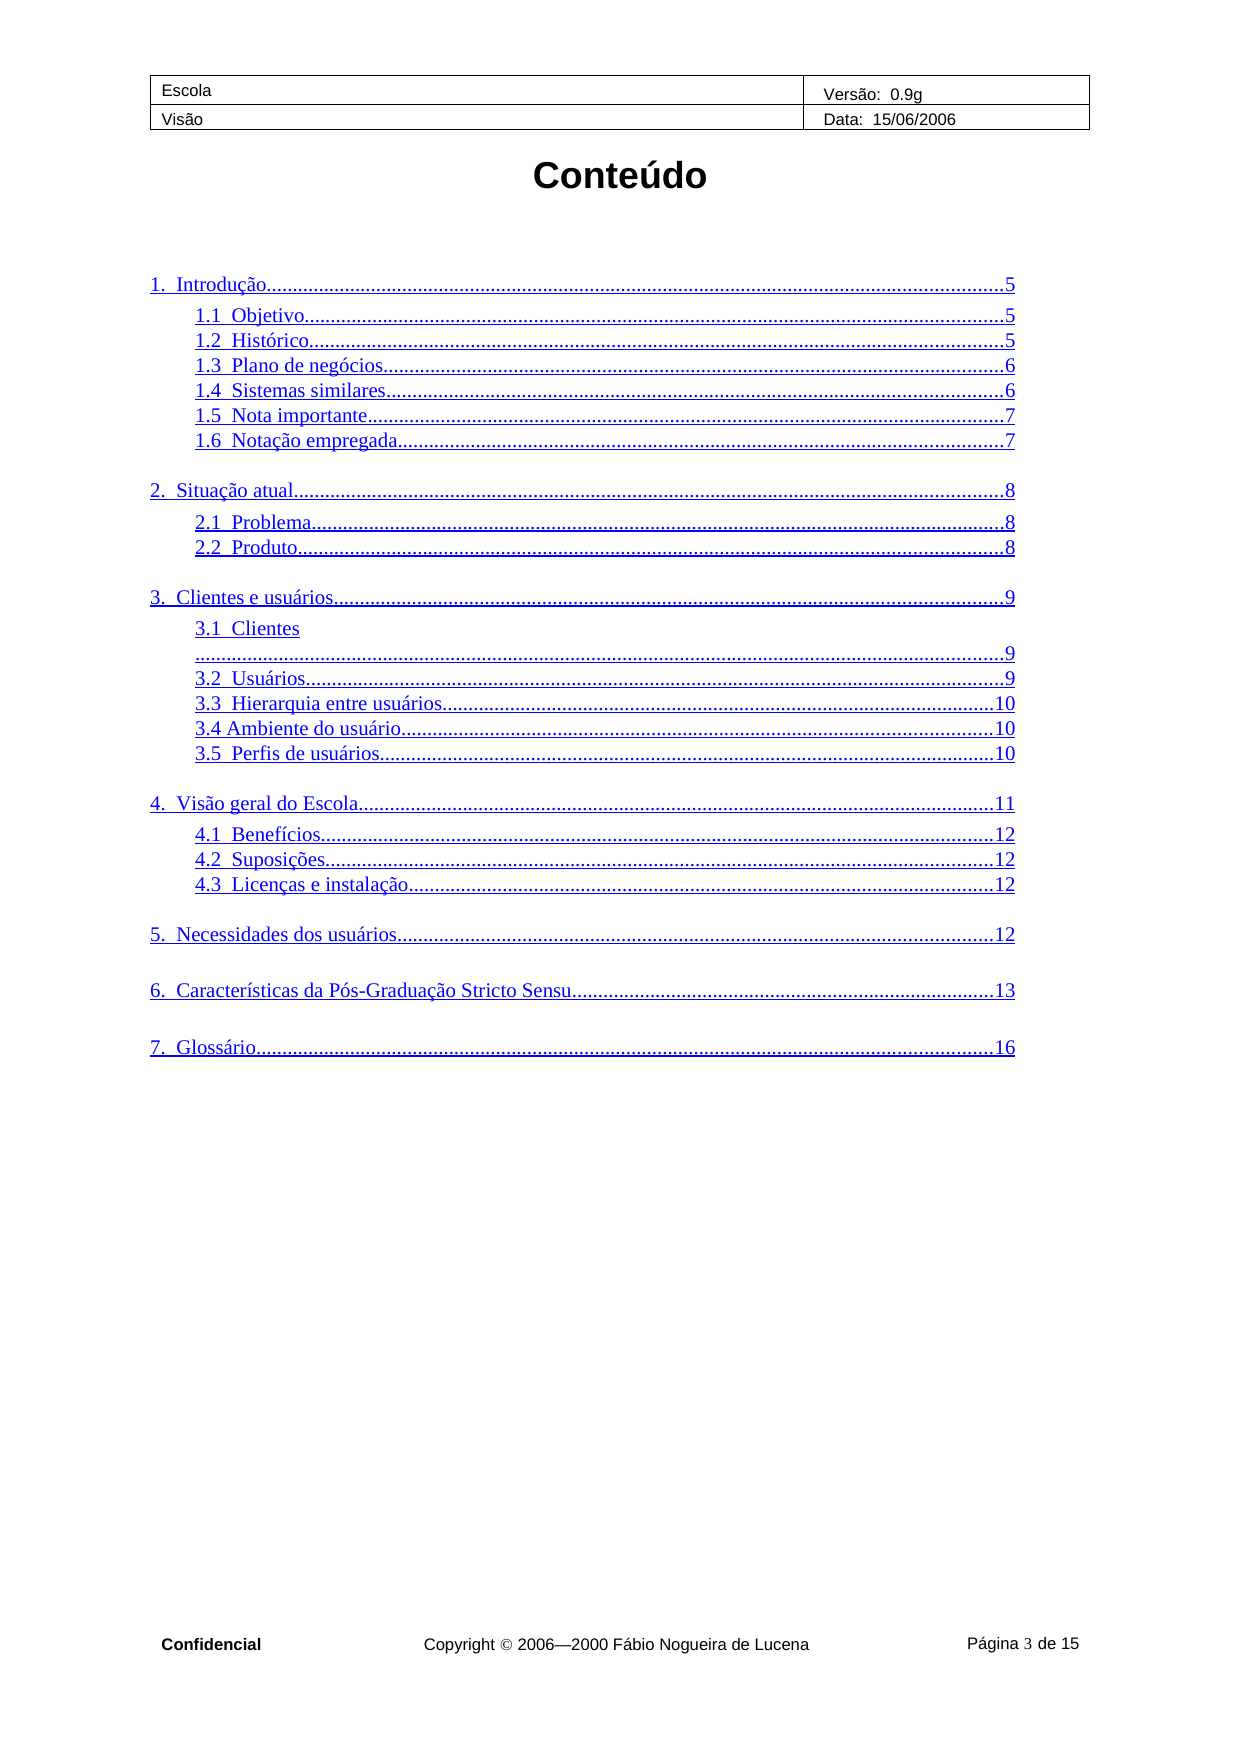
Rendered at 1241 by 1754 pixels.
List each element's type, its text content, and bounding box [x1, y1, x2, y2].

text 2. Situação atual 8 [150, 477, 1015, 499]
text 1.1 Objetivo 5 [195, 302, 1015, 324]
text 1.2 Histórico 5 [195, 327, 1015, 349]
text 4.1 Benefícios 12 [195, 821, 1015, 843]
text 3. Clientes e usuários 9 [150, 584, 1015, 605]
text 6. Características da Pós-Graduação Stricto Sensu 13 [150, 977, 1015, 999]
text 3.2 Usuários 9 [195, 665, 1015, 687]
text 3.4 Ambiente do usuário 10 [195, 715, 1015, 737]
text 2.2 Produto 8 [195, 534, 1015, 555]
text 2.1 Problema 8 [195, 509, 1015, 530]
text 4.3 Licenças e instalação 12 [195, 871, 1015, 893]
text Conteúdo [150, 154, 1090, 196]
text 1.6 Notação empregada 7 [195, 427, 1015, 449]
text 1.5 Nota importante 7 [195, 402, 1015, 424]
text 3.5 Perfis de usuários 10 [195, 740, 1015, 762]
text 4. Visão geral do Escola 11 [150, 790, 1015, 812]
text 1. Introdução 5 [150, 271, 1015, 293]
text 3.1 Clientes 9 [195, 615, 1015, 662]
text 1.4 Sistemas similares 6 [195, 377, 1015, 399]
text 1.3 Plano de negócios 6 [195, 352, 1015, 374]
text 3.3 Hierarquia entre usuários 10 [195, 690, 1015, 712]
text 5. Necessidades dos usuários 12 [150, 921, 1015, 943]
text 4.2 Suposições 12 [195, 846, 1015, 868]
text 7. Glossário 16 [150, 1034, 1015, 1055]
